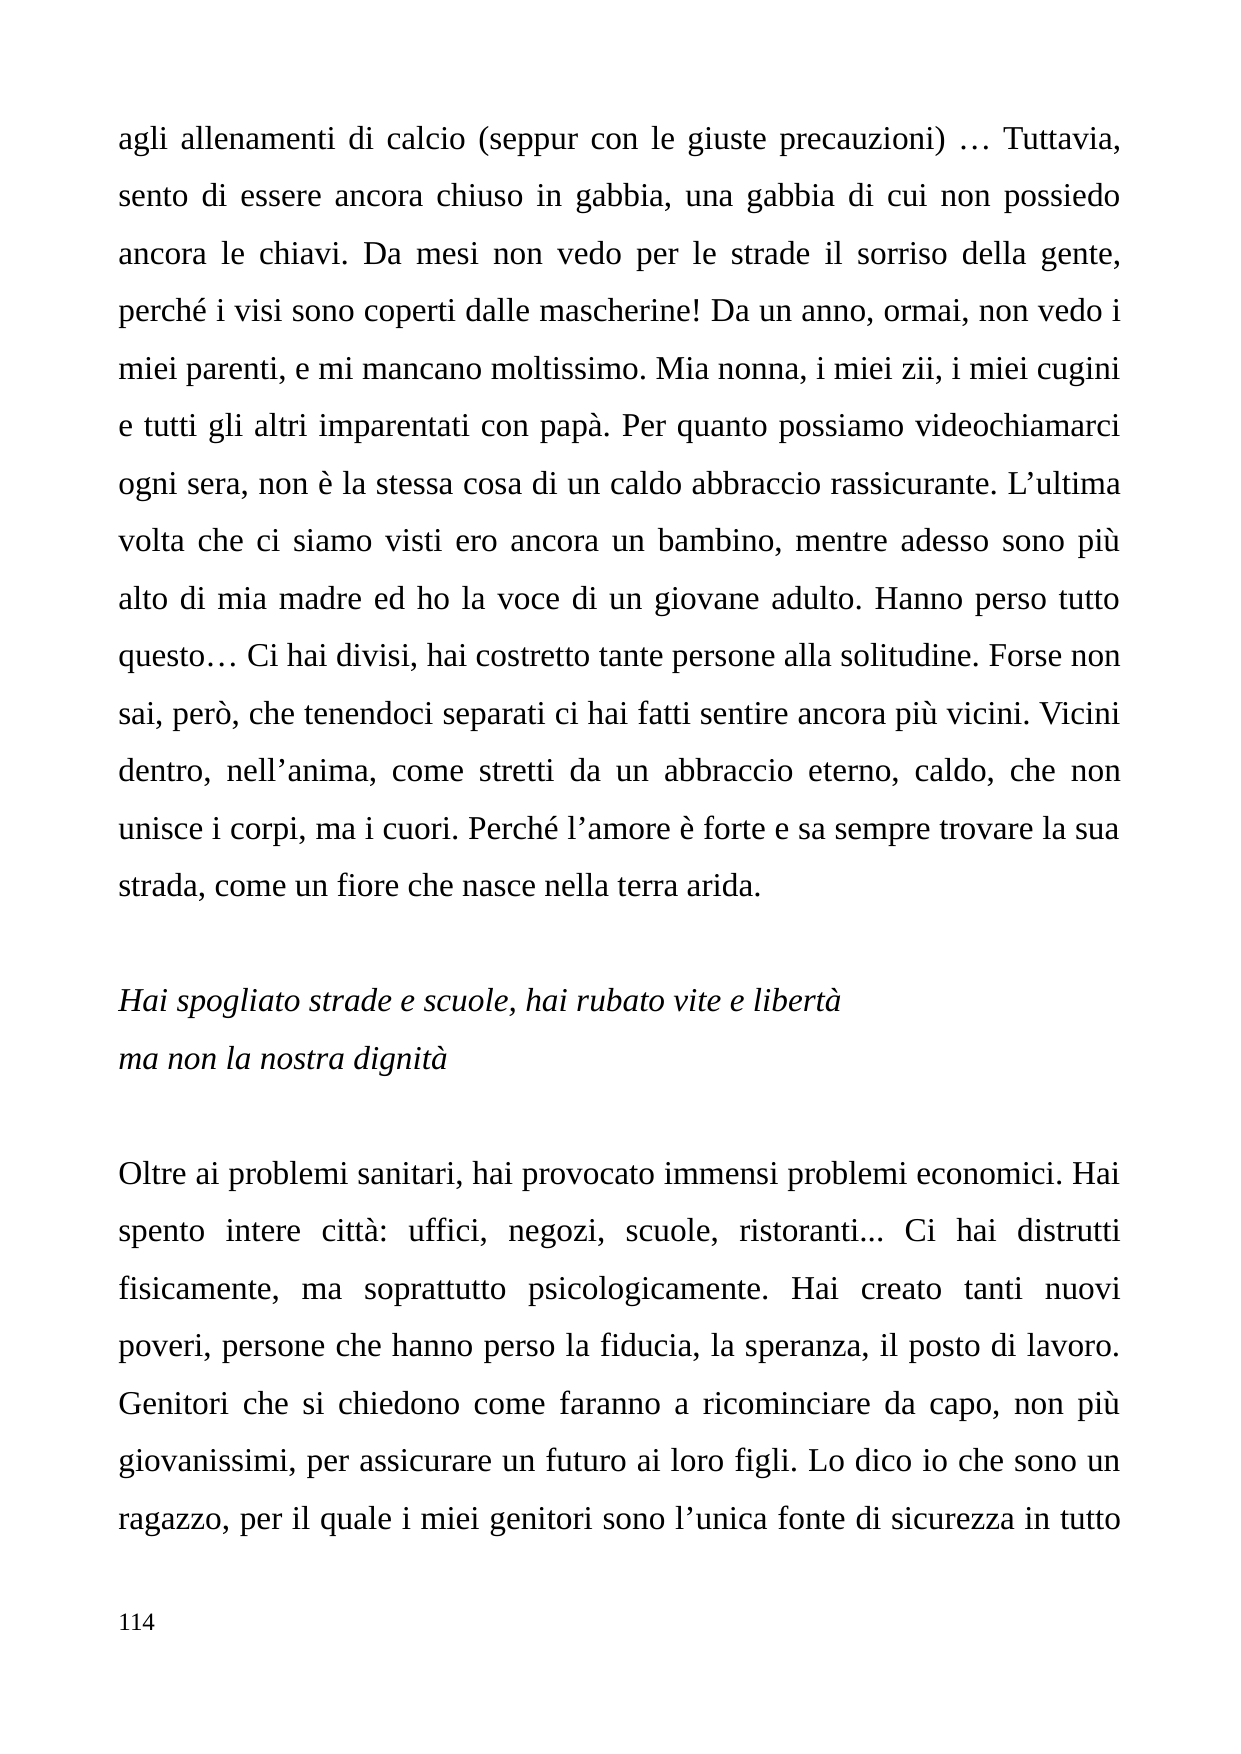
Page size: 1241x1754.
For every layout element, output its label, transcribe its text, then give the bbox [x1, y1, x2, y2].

text ma non la nostra dignità [118, 1038, 1122, 1076]
text Hai spogliato strade e scuole, hai rubato vite e libertà [118, 981, 1122, 1019]
text agli allenamenti di calcio (seppur con le giuste precauzioni) … Tuttavia, sento di essere ancora chiuso in gabbia, una gabbia di cui non possiedo ancora le chiavi. Da mesi non vedo per le strade il sorriso della gente, perché i visi sono coperti dalle mascherine! Da un anno, ormai, non vedo i miei parenti, e mi mancano moltissimo. Mia nonna, i miei zii, i miei cugini e tutti gli altri imparentati con papà. Per quanto possiamo videochiamarci ogni sera, non è la stessa cosa di un caldo abbraccio rassicurante. L’ultima volta che ci siamo visti ero ancora un bambino, mentre adesso sono più alto di mia madre ed ho la voce di un giovane adulto. Hanno perso tutto questo… Ci hai divisi, hai costretto tante persone alla solitudine. Forse non sai, però, che tenendoci separati ci hai fatti sentire ancora più vicini. Vicini dentro, nell’anima, come stretti da un abbraccio eterno, caldo, che non unisce i corpi, ma i cuori. Perché l’amore è forte e sa sempre trovare la sua strada, come un fiore che nasce nella terra arida. [118, 118, 1122, 904]
text Oltre ai problemi sanitari, hai provocato immensi problemi economici. Hai spento intere città: uffici, negozi, scuole, ristoranti... Ci hai distrutti fisicamente, ma soprattutto psicologicamente. Hai creato tanti nuovi poveri, persone che hanno perso la fiducia, la speranza, il posto di lavoro. Genitori che si chiedono come faranno a ricominciare da capo, non più giovanissimi, per assicurare un futuro ai loro figli. Lo dico io che sono un ragazzo, per il quale i miei genitori sono l’unica fonte di sicurezza in tutto [118, 1153, 1122, 1536]
